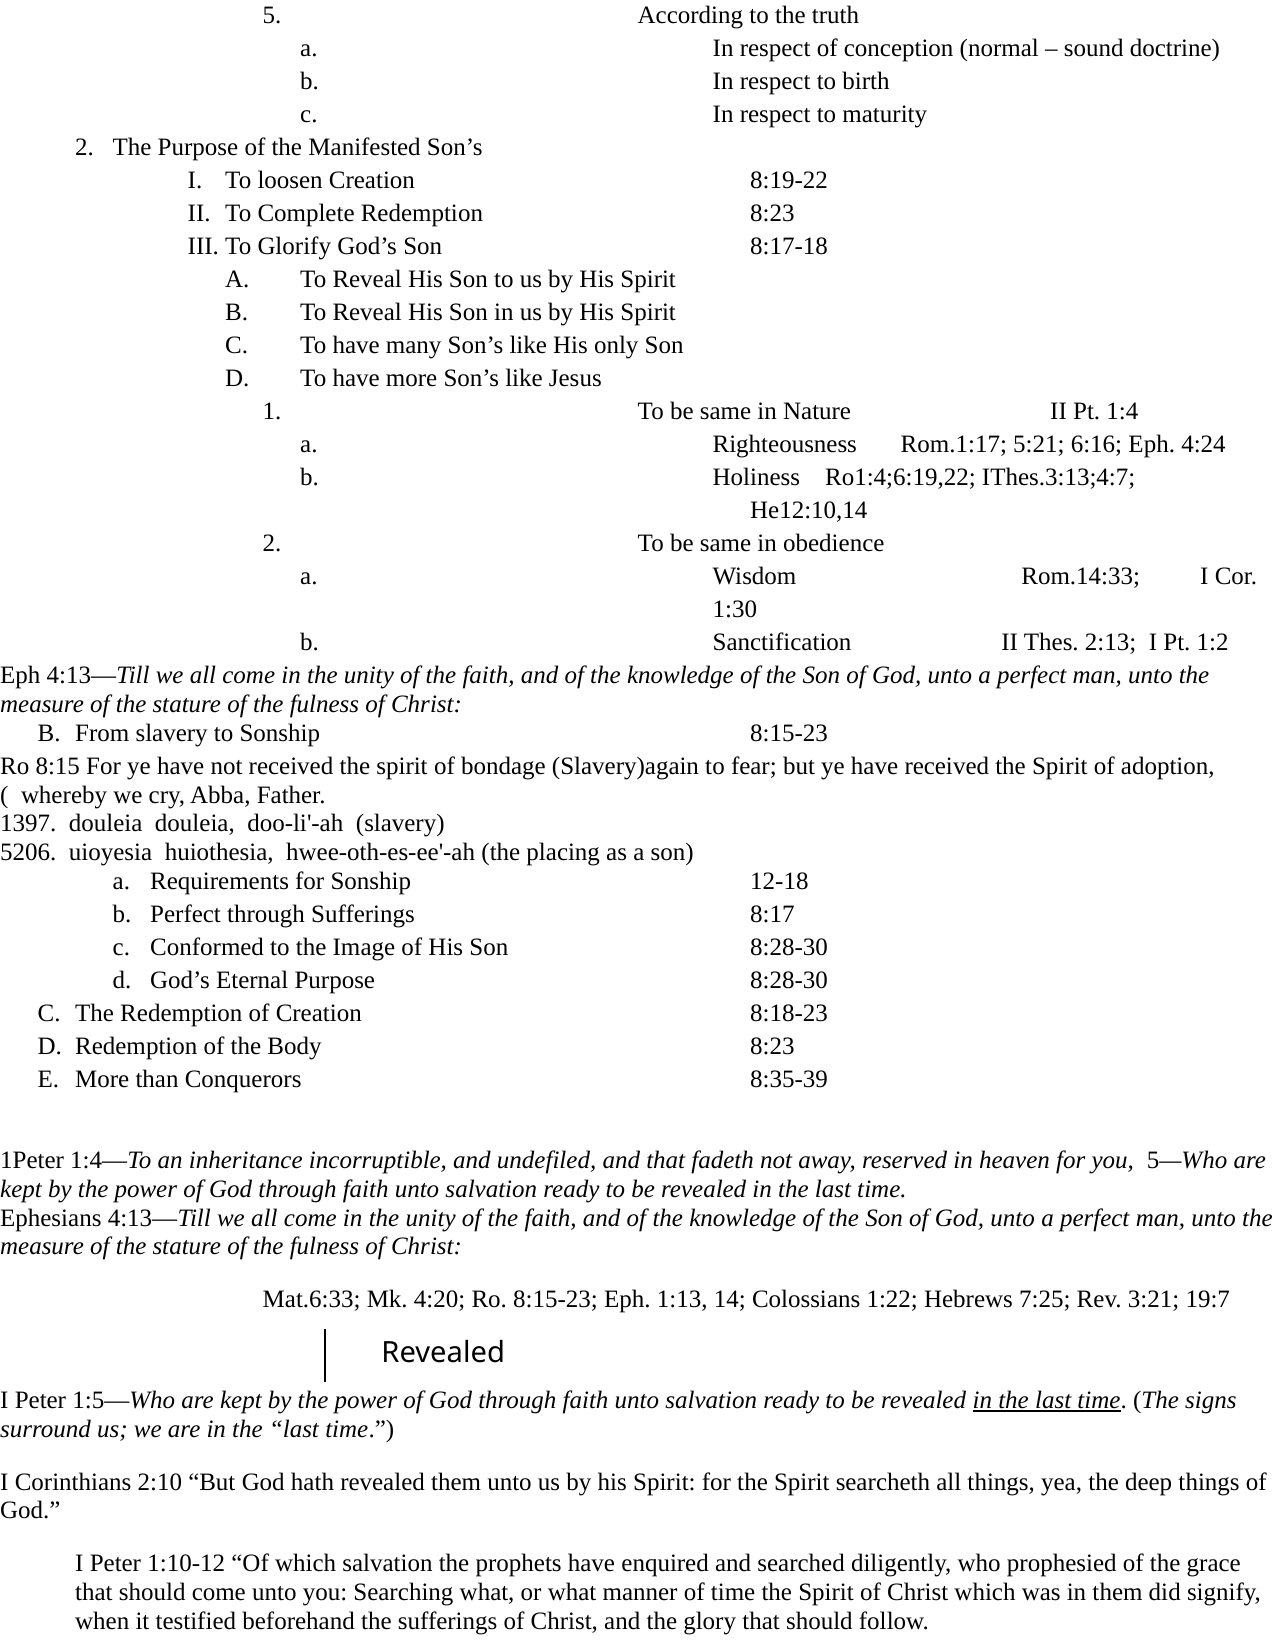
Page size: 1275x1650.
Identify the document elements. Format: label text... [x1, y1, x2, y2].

list In respect to maturity [300, 99, 1275, 128]
list In respect to birth [300, 66, 1275, 95]
text Revealed [381, 1331, 583, 1371]
text 1397. douleia douleia, doo-li'-ah (slavery) [0, 808, 1275, 837]
text I Corinthians 2:10 “But God hath revealed them unto us by his Spirit: for the Spirit searcheth all things, yea, the deep things of God.” [0, 1467, 1275, 1524]
list The Purpose of the Manifested Son’s [75, 132, 1275, 161]
list From slavery to Sonship 8:15-23 [37, 718, 1275, 747]
text Eph 4:13—Till we all come in the unity of the faith, and of the knowledge of the Son of God, unto a perfect man, unto the measure of the stature of the fulness of Christ: [0, 660, 1275, 718]
list To loosen Creation 8:19-22 [187, 165, 1275, 194]
text I Peter 1:10-12 “Of which salvation the prophets have enquired and searched diligently, who prophesied of the grace that should come unto you: Searching what, or what manner of time the Spirit of Christ which was in them did signify, when it testified beforehand the sufferings of Christ, and the glory that should follow. [75, 1548, 1275, 1634]
list In respect of conception (normal – sound doctrine) [300, 33, 1275, 62]
list To be same in Nature II Pt. 1:4 [262, 396, 1275, 425]
list God’s Eternal Purpose 8:28-30 [112, 965, 1275, 994]
list Redemption of the Body 8:23 [37, 1031, 1275, 1060]
list To have many Son’s like His only Son [225, 330, 1275, 359]
list Conformed to the Image of His Son 8:28-30 [112, 932, 1275, 961]
list To Complete Redemption 8:23 [187, 198, 1275, 227]
list Sanctification II Thes. 2:13; I Pt. 1:2 [300, 627, 1275, 656]
list According to the truth [262, 0, 1275, 29]
list Requirements for Sonship 12-18 [112, 866, 1275, 895]
text I Peter 1:5—Who are kept by the power of God through faith unto salvation ready to be revealed in the last time. (The signs surround us; we are in the “last time.”) [0, 1385, 1275, 1443]
list The Redemption of Creation 8:18-23 [37, 998, 1275, 1027]
list Holiness Ro1:4;6:19,22; IThes.3:13;4:7; He12:10,14 [300, 462, 1275, 524]
text 1Peter 1:4—To an inheritance incorruptible, and undefiled, and that fadeth not away, reserved in heaven for you, 5—Who are kept by the power of God through faith unto salvation ready to be revealed in the last time. [0, 1145, 1275, 1203]
text 5206. uioyesia huiothesia, hwee-oth-es-ee'-ah (the placing as a son) [0, 837, 1275, 866]
list More than Conquerors 8:35-39 [37, 1064, 1275, 1093]
list To Reveal His Son to us by His Spirit [225, 264, 1275, 293]
text Ro 8:15 For ye have not received the spirit of bondage (Slavery)again to fear; but ye have received the Spirit of adoption,( whereby we cry, Abba, Father. [0, 751, 1275, 808]
list To Reveal His Son in us by His Spirit [225, 297, 1275, 326]
text Ephesians 4:13—Till we all come in the unity of the faith, and of the knowledge of the Son of God, unto a perfect man, unto the measure of the stature of the fulness of Christ: [0, 1203, 1275, 1260]
list To have more Son’s like Jesus [225, 363, 1275, 392]
list To be same in obedience [262, 528, 1275, 557]
list Perfect through Sufferings 8:17 [112, 899, 1275, 928]
list Wisdom Rom.14:33; I Cor. 1:30 [300, 561, 1275, 623]
text Mat.6:33; Mk. 4:20; Ro. 8:15-23; Eph. 1:13, 14; Colossians 1:22; Hebrews 7:25; Rev. 3:21; 19:7 [262, 1284, 1275, 1313]
list To Glorify God’s Son 8:17-18 [187, 231, 1275, 260]
list Righteousness Rom.1:17; 5:21; 6:16; Eph. 4:24 [300, 429, 1275, 458]
